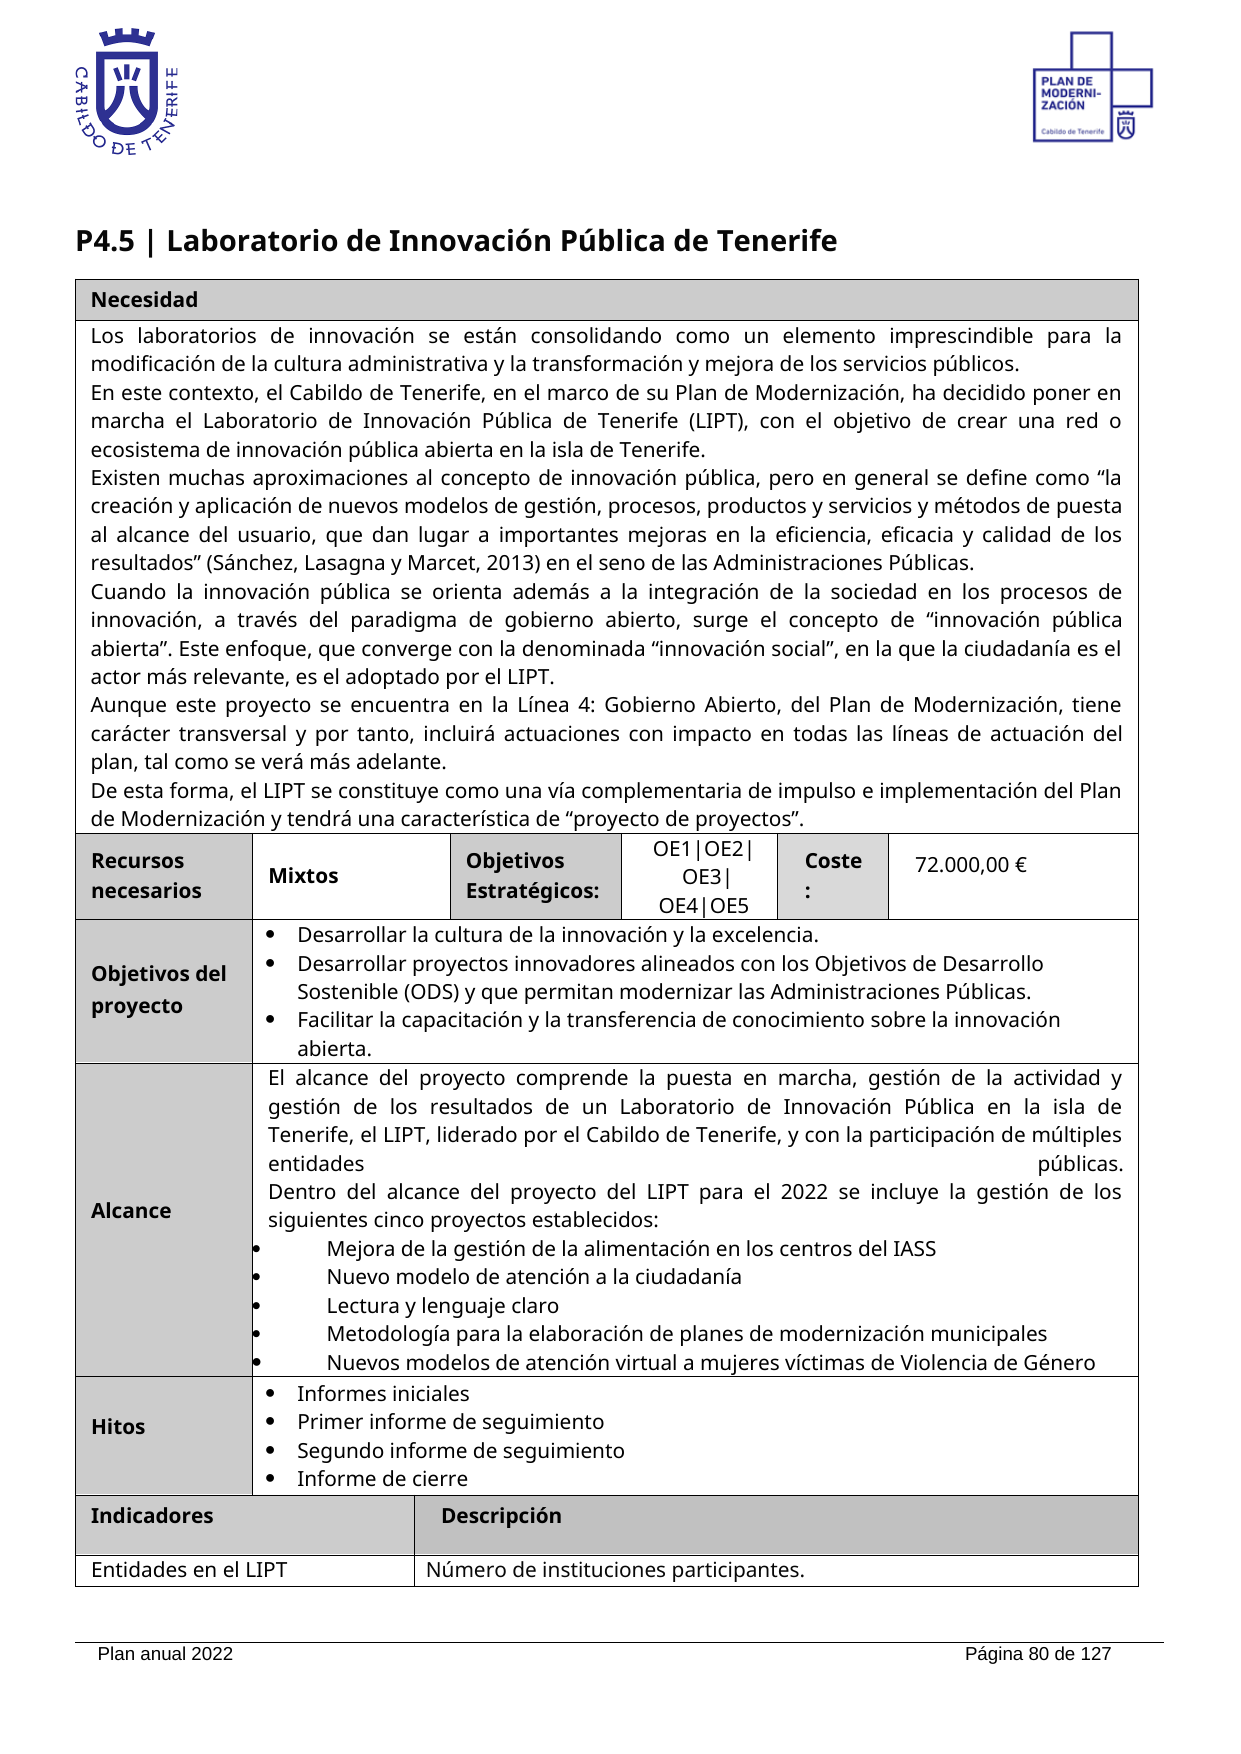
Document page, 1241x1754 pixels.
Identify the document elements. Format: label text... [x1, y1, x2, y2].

table_cell El alcance del proyecto comprende la puesta en marcha, gestión de la actividad y gestión de los resultados de un Laboratorio de Innovación Pública en la isla de Tenerife, el LIPT, liderado por el Cabildo de Tenerife, y con la participación de múltiples entidades públicas. Dentro del alcance del proyecto del LIPT para el 2022 se incluye la gestión de los siguientes cinco proyectos establecidos: Mejora de la gestión de la alimentación en los centros del IASS Nuevo modelo de atención a la ciudadanía Lectura y lenguaje claro Metodología para la elaboración de planes de modernización municipales Nuevos modelos de atención virtual a mujeres víctimas de Violencia de Género [253, 1064, 1138, 1376]
table_cell Coste: [778, 834, 888, 919]
table_cell Objetivos del proyecto [76, 920, 252, 1062]
table_cell Informes iniciales Primer informe de seguimiento Segundo informe de seguimiento Informe de cierre [253, 1377, 1138, 1494]
table_cell Objetivos Estratégicos: [451, 834, 621, 919]
table_cell Mixtos [253, 834, 450, 919]
table_cell Desarrollar la cultura de la innovación y la excelencia. Desarrollar proyectos innovadores alineados con los Objetivos de Desarrollo Sostenible (ODS) y que permitan modernizar las Administraciones Públicas. Facilitar la capacitación y la transferencia de conocimiento sobre la innovación abierta. [253, 920, 1138, 1062]
table_cell Alcance [76, 1064, 252, 1376]
table_cell Entidades en el LIPT [76, 1556, 414, 1586]
table_cell Recursos necesarios [76, 834, 252, 919]
table_cell Descripción [415, 1496, 1138, 1554]
table_header Necesidad [76, 280, 1138, 320]
table_cell Hitos [76, 1377, 252, 1494]
table_cell Número de instituciones participantes. [415, 1556, 1138, 1586]
table_cell 72.000,00 € [889, 834, 1138, 919]
table_cell Indicadores [76, 1496, 414, 1554]
text P4.5 | Laboratorio de Innovación Pública de Tenerife [75, 220, 1165, 260]
table_cell Los laboratorios de innovación se están consolidando como un elemento imprescindible para la modificación de la cultura administrativa y la transformación y mejora de los servicios públicos. En este contexto, el Cabildo de Tenerife, en el marco de su Plan de Modernización, ha decidido poner en marcha el Laboratorio de Innovación Pública de Tenerife (LIPT), con el objetivo de crear una red o ecosistema de innovación pública abierta en la isla de Tenerife. Existen muchas aproximaciones al concepto de innovación pública, pero en general se define como “la creación y aplicación de nuevos modelos de gestión, procesos, productos y servicios y métodos de puesta al alcance del usuario, que dan lugar a importantes mejoras en la eficiencia, eficacia y calidad de los resultados” (Sánchez, Lasagna y Marcet, 2013) en el seno de las Administraciones Públicas. Cuando la innovación pública se orienta además a la integración de la sociedad en los procesos de innovación, a través del paradigma de gobierno abierto, surge el concepto de “innovación pública abierta”. Este enfoque, que converge con la denominada “innovación social”, en la que la ciudadanía es el actor más relevante, es el adoptado por el LIPT. Aunque este proyecto se encuentra en la Línea 4: Gobierno Abierto, del Plan de Modernización, tiene carácter transversal y por tanto, incluirá actuaciones con impacto en todas las líneas de actuación del plan, tal como se verá más adelante. De esta forma, el LIPT se constituye como una vía complementaria de impulso e implementación del Plan de Modernización y tendrá una característica de “proyecto de proyectos”. [76, 321, 1138, 833]
table_cell OE1|OE2|OE3| OE4|OE5 [622, 834, 777, 919]
